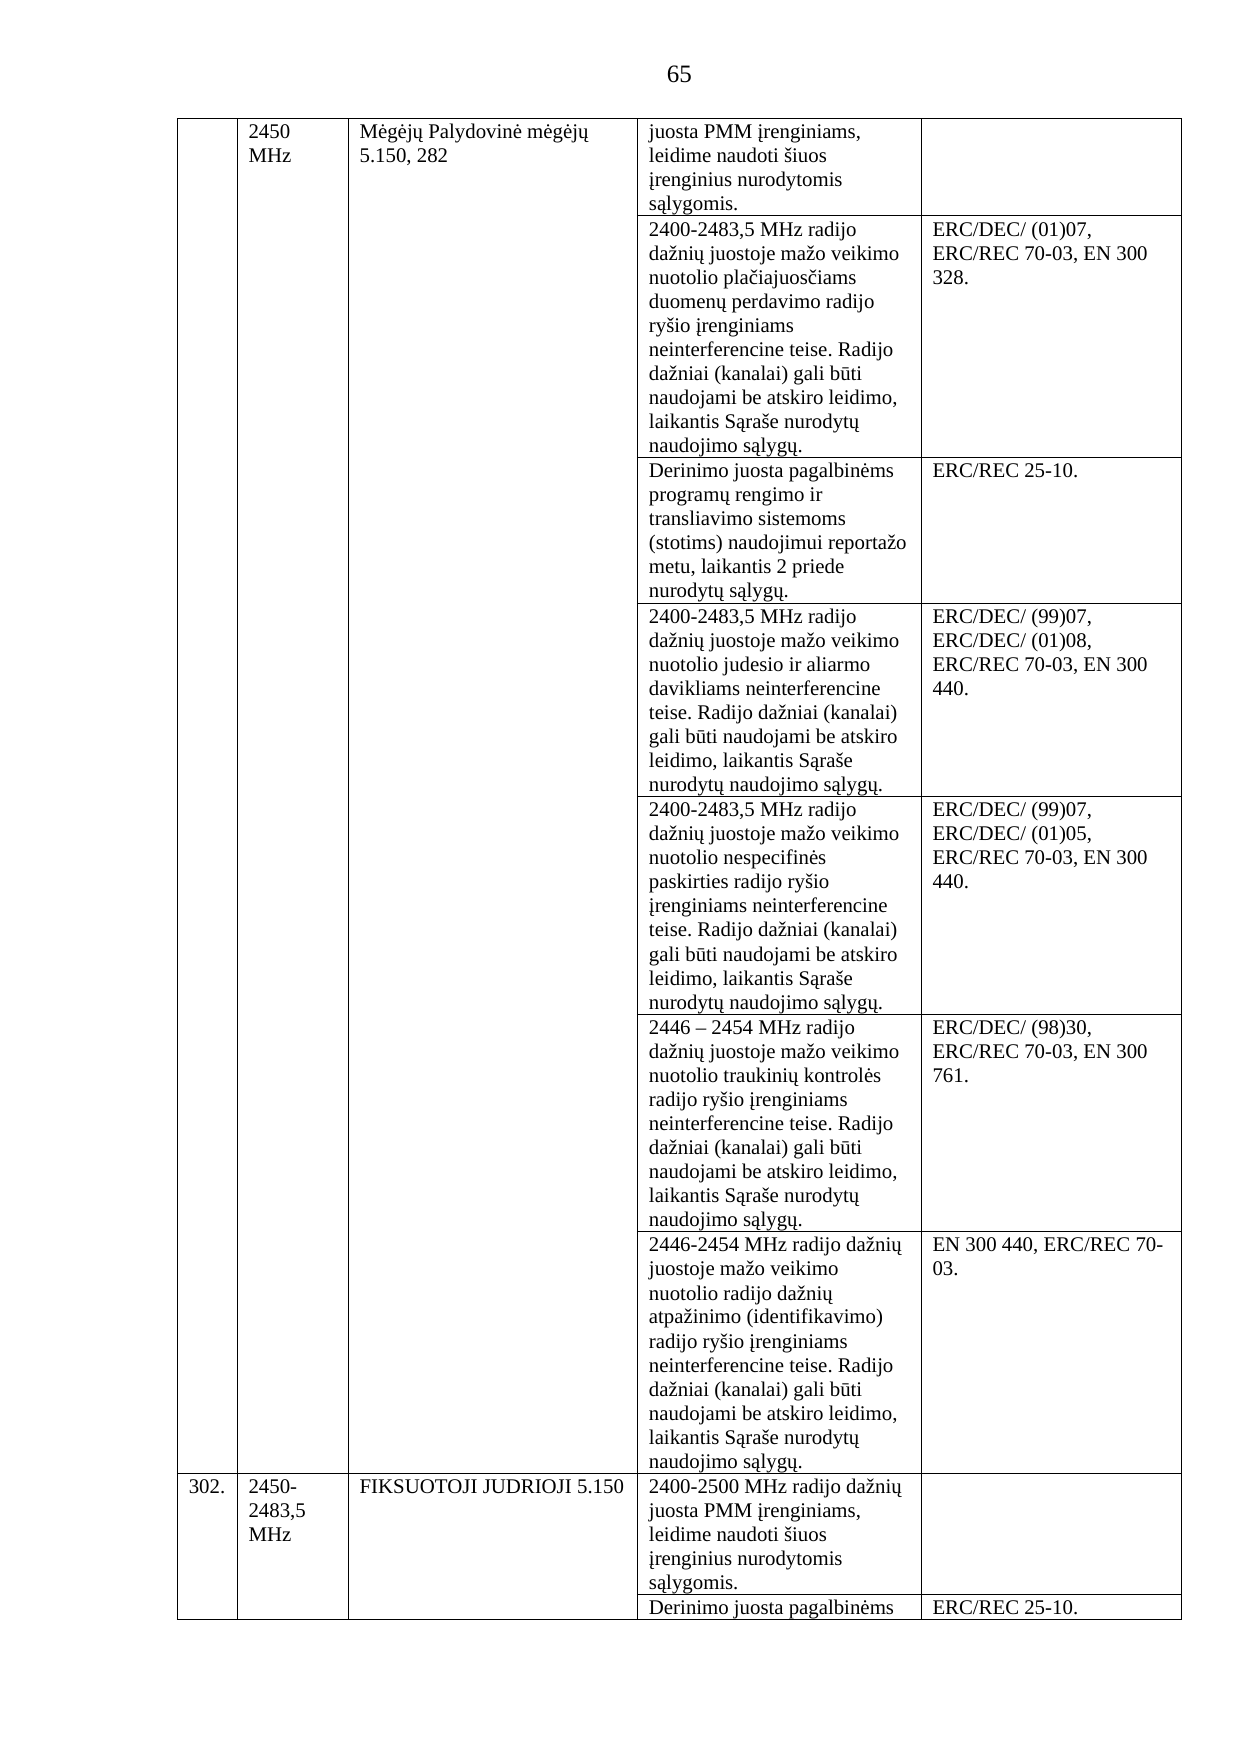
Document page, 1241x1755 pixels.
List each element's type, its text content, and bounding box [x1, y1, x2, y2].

table_cell ERC/DEC/ (01)07, ERC/REC 70-03, EN 300 328. [922, 216, 1181, 457]
table_cell ERC/REC 25-10. [922, 1595, 1181, 1619]
table_cell ERC/DEC/ (99)07, ERC/DEC/ (01)08, ERC/REC 70-03, EN 300 440. [922, 604, 1181, 796]
table_cell EN 300 440, ERC/REC 70-03. [922, 1232, 1181, 1473]
table_cell 2400-2483,5 MHz radijo dažnių juostoje mažo veikimo nuotolio judesio ir aliarmo davikliams neinterferencine teise. Radijo dažniai (kanalai) gali būti naudojami be atskiro leidimo, laikantis Sąraše nurodytų naudojimo sąlygų. [638, 604, 921, 796]
table_cell ERC/DEC/ (98)30, ERC/REC 70-03, EN 300 761. [922, 1015, 1181, 1231]
table_cell ERC/REC 25-10. [922, 458, 1181, 602]
table_cell 302. [178, 1474, 237, 1619]
table_cell 2400-2500 MHz radijo dažnių juosta PMM įrenginiams, leidime naudoti šiuos įrenginius nurodytomis sąlygomis. [638, 1474, 921, 1594]
table_cell juosta PMM įrenginiams, leidime naudoti šiuos įrenginius nurodytomis sąlygomis. [638, 119, 921, 215]
table_cell [178, 119, 237, 1473]
table_cell 2400-2483,5 MHz radijo dažnių juostoje mažo veikimo nuotolio nespecifinės paskirties radijo ryšio įrenginiams neinterferencine teise. Radijo dažniai (kanalai) gali būti naudojami be atskiro leidimo, laikantis Sąraše nurodytų naudojimo sąlygų. [638, 797, 921, 1014]
table_cell ERC/DEC/ (99)07, ERC/DEC/ (01)05, ERC/REC 70-03, EN 300 440. [922, 797, 1181, 1014]
table_cell FIKSUOTOJI JUDRIOJI 5.150 [349, 1474, 637, 1619]
table_cell [922, 1474, 1181, 1594]
table_cell Derinimo juosta pagalbinėms programų rengimo ir transliavimo sistemoms (stotims) naudojimui reportažo metu, laikantis 2 priede nurodytų sąlygų. [638, 458, 921, 602]
table_cell 2450 MHz [238, 119, 348, 1473]
table_cell Mėgėjų Palydovinė mėgėjų 5.150, 282 [349, 119, 637, 1473]
table_cell Derinimo juosta pagalbinėms [638, 1595, 921, 1619]
table_cell 2400-2483,5 MHz radijo dažnių juostoje mažo veikimo nuotolio plačiajuosčiams duomenų perdavimo radijo ryšio įrenginiams neinterferencine teise. Radijo dažniai (kanalai) gali būti naudojami be atskiro leidimo, laikantis Sąraše nurodytų naudojimo sąlygų. [638, 216, 921, 457]
table_cell 2446 – 2454 MHz radijo dažnių juostoje mažo veikimo nuotolio traukinių kontrolės radijo ryšio įrenginiams neinterferencine teise. Radijo dažniai (kanalai) gali būti naudojami be atskiro leidimo, laikantis Sąraše nurodytų naudojimo sąlygų. [638, 1015, 921, 1231]
table_cell 2450- 2483,5 MHz [238, 1474, 348, 1619]
table_cell [922, 119, 1181, 215]
table_cell 2446-2454 MHz radijo dažnių juostoje mažo veikimo nuotolio radijo dažnių atpažinimo (identifikavimo) radijo ryšio įrenginiams neinterferencine teise. Radijo dažniai (kanalai) gali būti naudojami be atskiro leidimo, laikantis Sąraše nurodytų naudojimo sąlygų. [638, 1232, 921, 1473]
